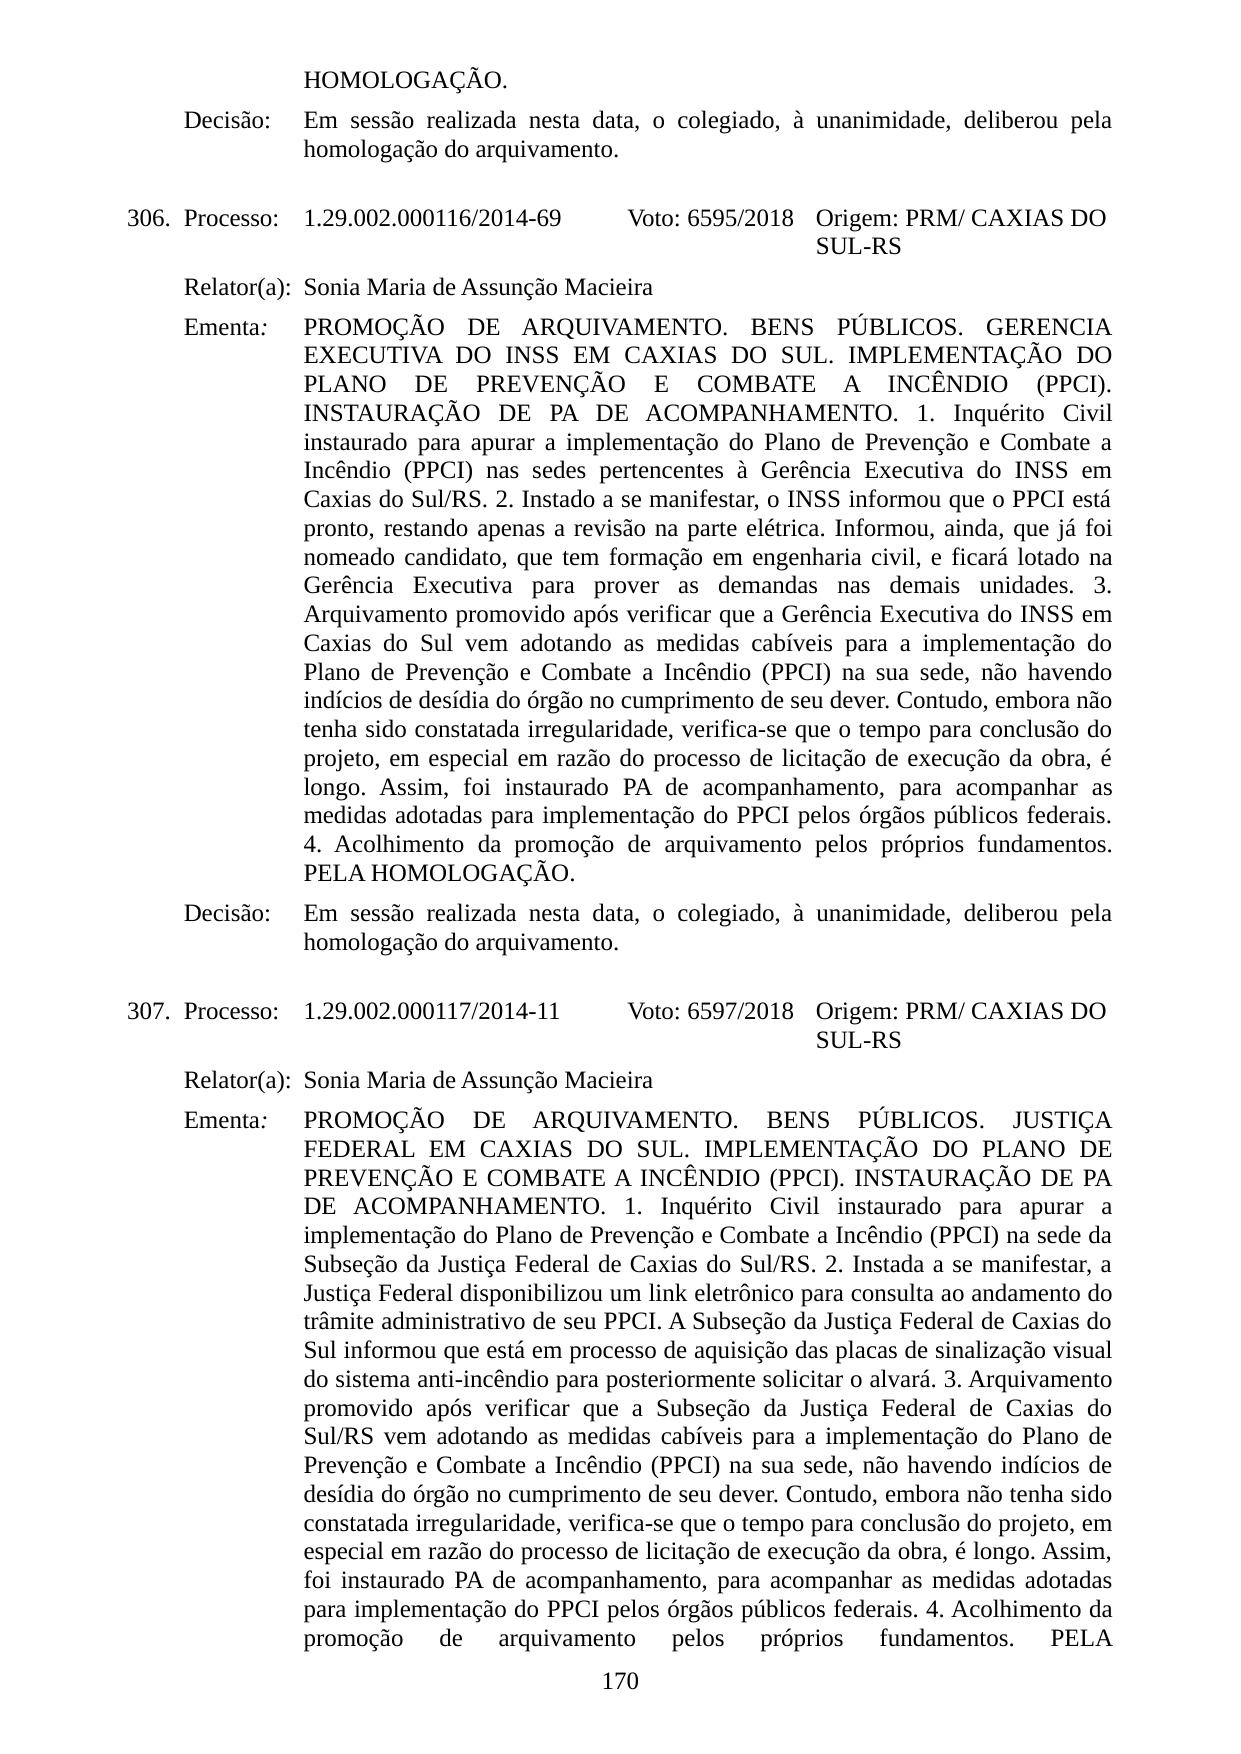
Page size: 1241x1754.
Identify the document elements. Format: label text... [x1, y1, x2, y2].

table_cell Ementa: [178, 1100, 298, 1657]
table_cell HOMOLOGAÇÃO. [298, 59, 1119, 99]
table_cell [121, 306, 178, 893]
table_header Processo: [178, 990, 298, 1059]
table_cell Decisão: [178, 893, 298, 962]
table_cell Decisão: [178, 99, 298, 168]
table_cell [121, 59, 178, 99]
table_cell Sonia Maria de Assunção Macieira [298, 1059, 1119, 1099]
table_cell Em sessão realizada nesta data, o colegiado, à unanimidade, deliberou pela homologação do arquivamento. [298, 893, 1119, 962]
table_cell [121, 1059, 178, 1099]
table_cell [121, 266, 178, 306]
table_header 306. [121, 197, 178, 266]
table_header 1.29.002.000116/2014-69 [298, 197, 621, 266]
table_header 1.29.002.000117/2014-11 [298, 990, 621, 1059]
table_cell Relator(a): [178, 266, 298, 306]
table_cell [178, 59, 298, 99]
table_cell Sonia Maria de Assunção Macieira [298, 266, 1119, 306]
table_header 307. [121, 990, 178, 1059]
table_cell PROMOÇÃO DE ARQUIVAMENTO. BENS PÚBLICOS. GERENCIA EXECUTIVA DO INSS EM CAXIAS DO SUL. IMPLEMENTAÇÃO DO PLANO DE PREVENÇÃO E COMBATE A INCÊNDIO (PPCI). INSTAURAÇÃO DE PA DE ACOMPANHAMENTO. 1. Inquérito Civil instaurado para apurar a implementação do Plano de Prevenção e Combate a Incêndio (PPCI) nas sedes pertencentes à Gerência Executiva do INSS em Caxias do Sul/RS. 2. Instado a se manifestar, o INSS informou que o PPCI está pronto, restando apenas a revisão na parte elétrica. Informou, ainda, que já foi nomeado candidato, que tem formação em engenharia civil, e ficará lotado na Gerência Executiva para prover as demandas nas demais unidades. 3. Arquivamento promovido após verificar que a Gerência Executiva do INSS em Caxias do Sul vem adotando as medidas cabíveis para a implementação do Plano de Prevenção e Combate a Incêndio (PPCI) na sua sede, não havendo indícios de desídia do órgão no cumprimento de seu dever. Contudo, embora não tenha sido constatada irregularidade, verifica-se que o tempo para conclusão do projeto, em especial em razão do processo de licitação de execução da obra, é longo. Assim, foi instaurado PA de acompanhamento, para acompanhar as medidas adotadas para implementação do PPCI pelos órgãos públicos federais. 4. Acolhimento da promoção de arquivamento pelos próprios fundamentos. PELA HOMOLOGAÇÃO. [298, 306, 1119, 893]
table_cell Ementa: [178, 306, 298, 893]
table_header Processo: [178, 197, 298, 266]
table_cell Em sessão realizada nesta data, o colegiado, à unanimidade, deliberou pela homologação do arquivamento. [298, 99, 1119, 168]
table_header Origem: PRM/ CAXIAS DO SUL-RS [810, 197, 1119, 266]
table_cell PROMOÇÃO DE ARQUIVAMENTO. BENS PÚBLICOS. JUSTIÇA FEDERAL EM CAXIAS DO SUL. IMPLEMENTAÇÃO DO PLANO DE PREVENÇÃO E COMBATE A INCÊNDIO (PPCI). INSTAURAÇÃO DE PA DE ACOMPANHAMENTO. 1. Inquérito Civil instaurado para apurar a implementação do Plano de Prevenção e Combate a Incêndio (PPCI) na sede da Subseção da Justiça Federal de Caxias do Sul/RS. 2. Instada a se manifestar, a Justiça Federal disponibilizou um link eletrônico para consulta ao andamento do trâmite administrativo de seu PPCI. A Subseção da Justiça Federal de Caxias do Sul informou que está em processo de aquisição das placas de sinalização visual do sistema anti-incêndio para posteriormente solicitar o alvará. 3. Arquivamento promovido após verificar que a Subseção da Justiça Federal de Caxias do Sul/RS vem adotando as medidas cabíveis para a implementação do Plano de Prevenção e Combate a Incêndio (PPCI) na sua sede, não havendo indícios de desídia do órgão no cumprimento de seu dever. Contudo, embora não tenha sido constatada irregularidade, verifica-se que o tempo para conclusão do projeto, em especial em razão do processo de licitação de execução da obra, é longo. Assim, foi instaurado PA de acompanhamento, para acompanhar as medidas adotadas para implementação do PPCI pelos órgãos públicos federais. 4. Acolhimento da promoção de arquivamento pelos próprios fundamentos. PELA [298, 1100, 1119, 1657]
table_cell [121, 1100, 178, 1657]
table_cell [121, 99, 178, 168]
table_header Origem: PRM/ CAXIAS DO SUL-RS [810, 990, 1119, 1059]
table_header Voto: 6597/2018 [621, 990, 810, 1059]
table_cell [121, 893, 178, 962]
table_header Voto: 6595/2018 [621, 197, 810, 266]
table_cell Relator(a): [178, 1059, 298, 1099]
